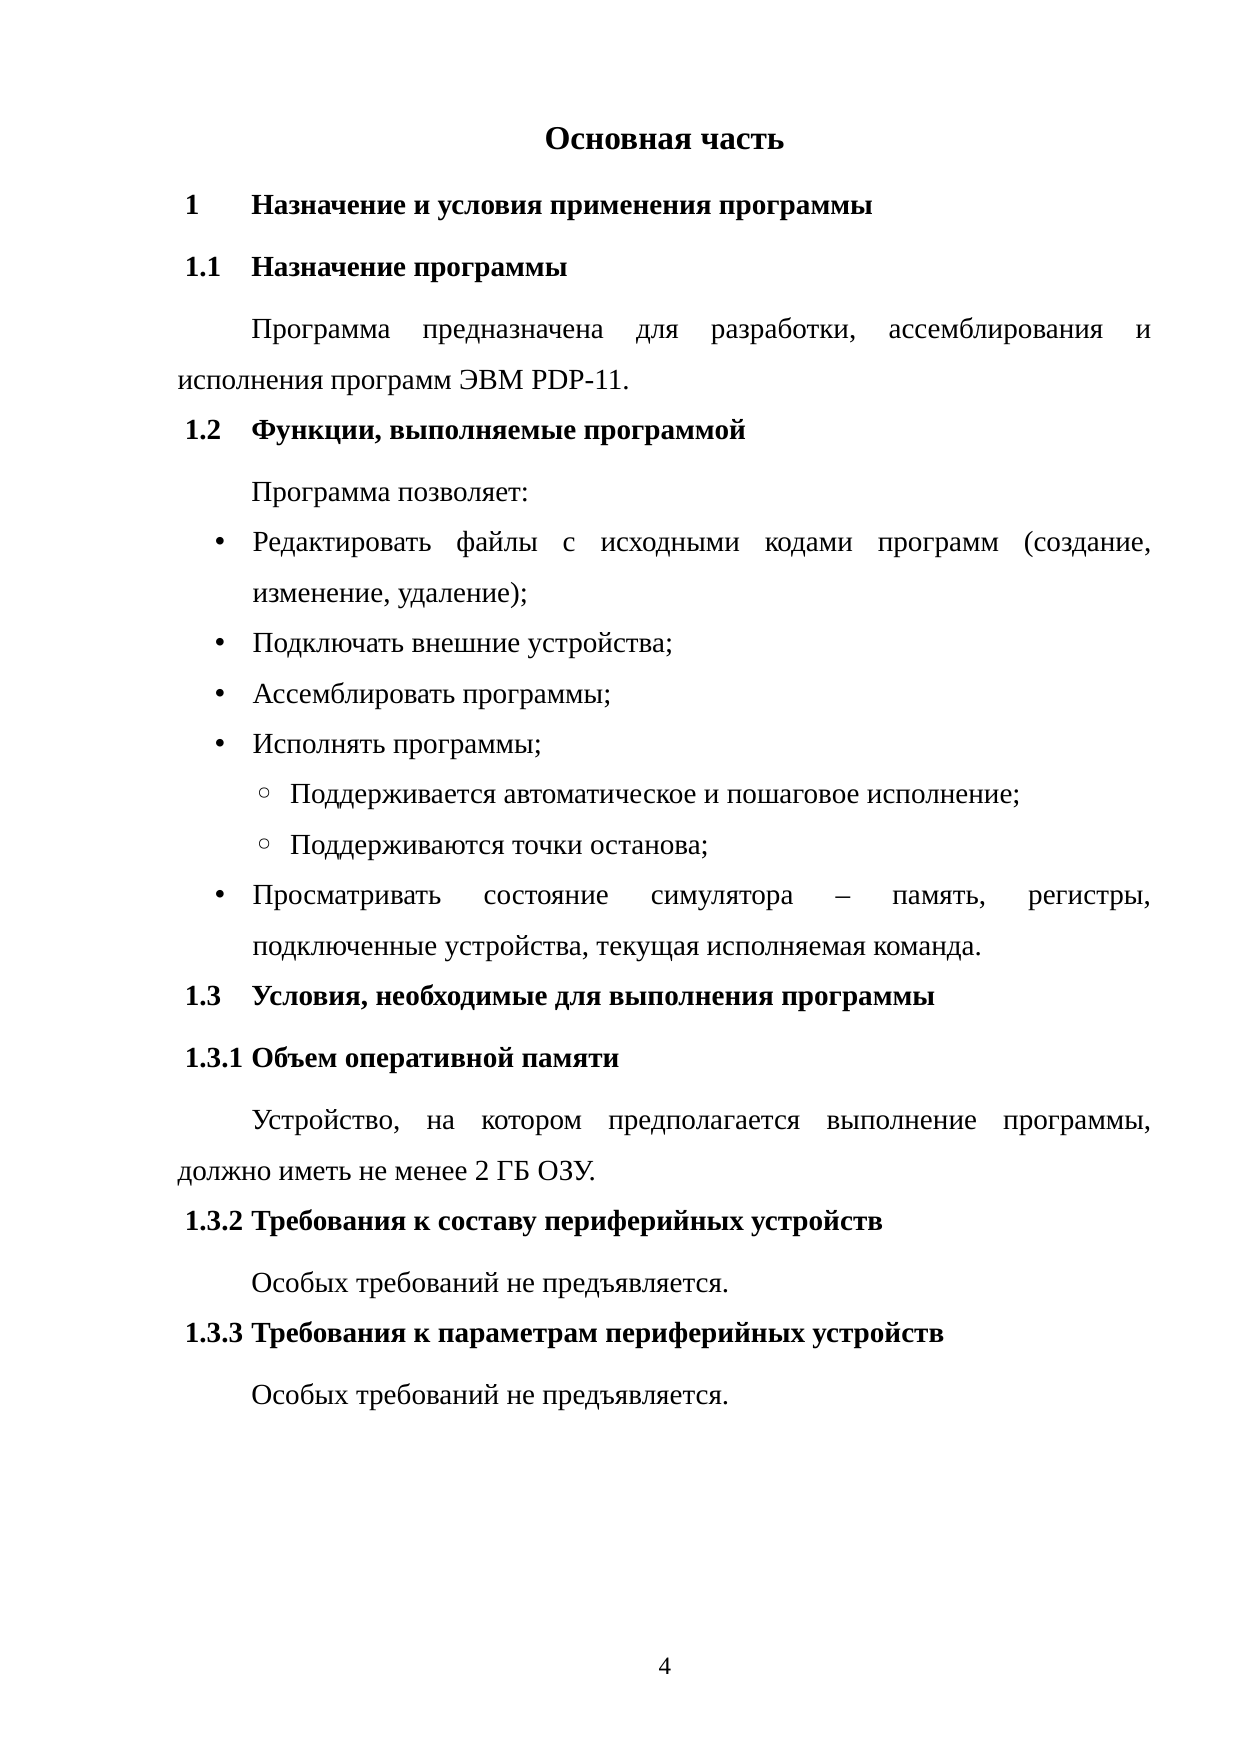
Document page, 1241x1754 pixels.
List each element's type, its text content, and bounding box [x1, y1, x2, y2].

list Ассемблировать программы; [215, 676, 1152, 709]
list Редактировать файлы с исходными кодами программ (создание, изменение, удаление); [215, 524, 1152, 608]
list Поддерживаются точки останова; [252, 827, 1152, 861]
subtitle Условия, необходимые для выполнения программы [177, 978, 1152, 1012]
list Просматривать состояние симулятора – память, регистры, подключенные устройства, текущая исполняемая команда. [215, 877, 1152, 961]
text Программа позволяет: [177, 474, 1152, 508]
subtitle Основная часть [177, 118, 1152, 156]
list Исполнять программы; [215, 726, 1152, 760]
text Особых требований не предъявляется. [177, 1377, 1152, 1411]
subtitle Требования к параметрам периферийных устройств [177, 1315, 1152, 1349]
subtitle Требования к составу периферийных устройств [177, 1203, 1152, 1236]
subtitle Функции, выполняемые программой [177, 412, 1152, 446]
list Подключать внешние устройства; [215, 625, 1152, 659]
text Особых требований не предъявляется. [177, 1265, 1152, 1298]
text Программа предназначена для разработки, ассемблирования и исполнения программ ЭВМ PDP-11. [177, 312, 1152, 395]
subtitle Назначение программы [177, 249, 1152, 283]
list Поддерживается автоматическое и пошаговое исполнение; [252, 777, 1152, 810]
subtitle Назначение и условия применения программы [177, 187, 1152, 221]
subtitle Объем оперативной памяти [177, 1040, 1152, 1074]
text Устройство, на котором предполагается выполнение программы, должно иметь не менее 2 ГБ ОЗУ. [177, 1102, 1152, 1186]
